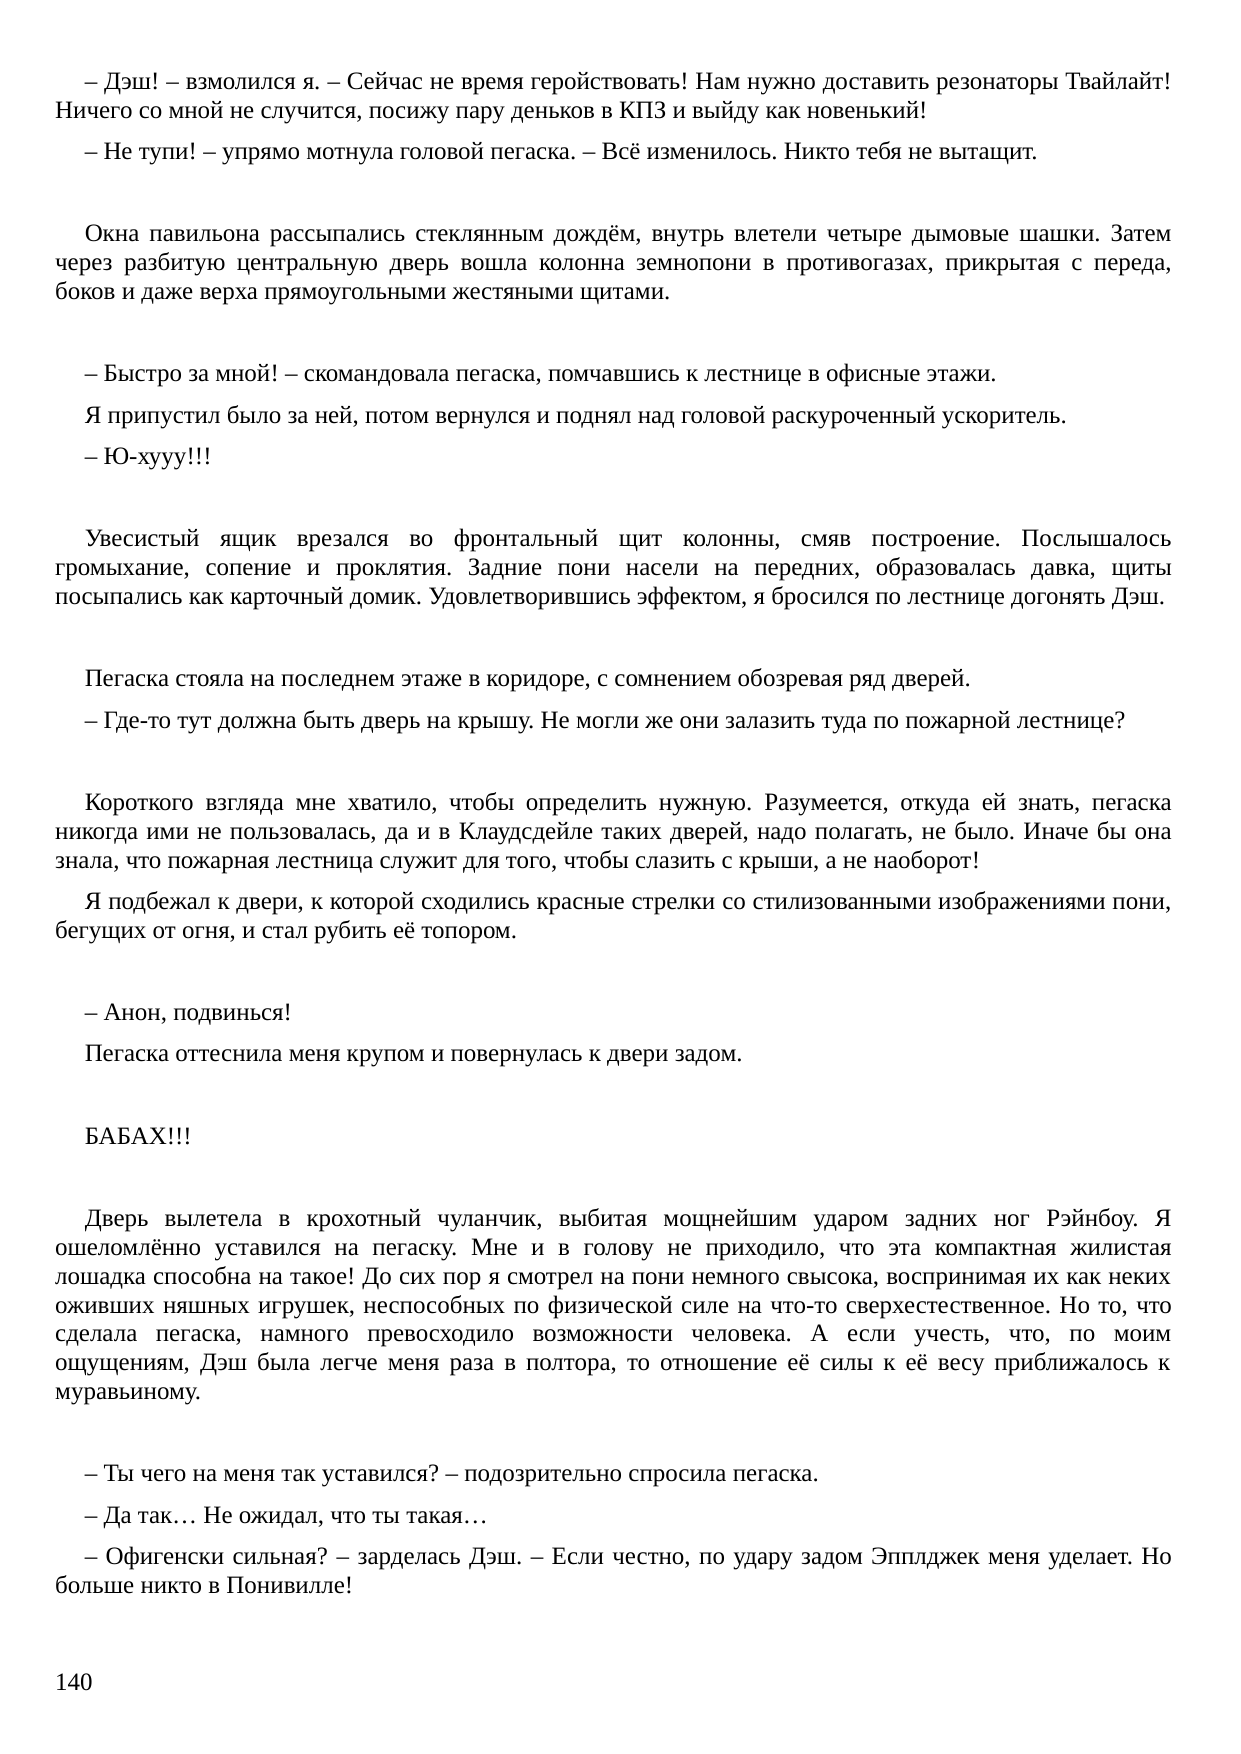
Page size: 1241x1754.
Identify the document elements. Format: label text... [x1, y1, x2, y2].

text – Да так… Не ожидал, что ты такая… [55, 1500, 1173, 1528]
text – Дэш! – взмолился я. – Сейчас не время геройствовать! Нам нужно доставить резонаторы Твайлайт! Ничего со мной не случится, посижу пару деньков в КПЗ и выйду как новенький! [55, 66, 1173, 123]
text Я припустил было за ней, потом вернулся и поднял над головой раскуроченный ускоритель. [55, 400, 1173, 428]
text Увесистый ящик врезался во фронтальный щит колонны, смяв построение. Послышалось громыхание, сопение и проклятия. Задние пони насели на передних, образовалась давка, щиты посыпались как карточный домик. Удовлетворившись эффектом, я бросился по лестнице догонять Дэш. [55, 523, 1173, 610]
text – Ю-хууу!!! [55, 441, 1173, 470]
text Короткого взгляда мне хватило, чтобы определить нужную. Разумеется, откуда ей знать, пегаска никогда ими не пользовалась, да и в Клаудсдейле таких дверей, надо полагать, не было. Иначе бы она знала, что пожарная лестница служит для того, чтобы слазить с крыши, а не наоборот! [55, 787, 1173, 873]
text – Офигенски сильная? – зарделась Дэш. – Если честно, по удару задом Эпплджек меня уделает. Но больше никто в Понивилле! [55, 1541, 1173, 1598]
text – Ты чего на меня так уставился? – подозрительно спросила пегаска. [55, 1458, 1173, 1487]
text Я подбежал к двери, к которой сходились красные стрелки со стилизованными изображениями пони, бегущих от огня, и стал рубить её топором. [55, 886, 1173, 943]
text – Быстро за мной! – скомандовала пегаска, помчавшись к лестнице в офисные этажи. [55, 358, 1173, 387]
text Пегаска стояла на последнем этаже в коридоре, с сомнением обозревая ряд дверей. [55, 663, 1173, 692]
text БАБАХ!!! [55, 1121, 1173, 1150]
text Пегаска оттеснила меня крупом и повернулась к двери задом. [55, 1038, 1173, 1067]
text Окна павильона рассыпались стеклянным дождём, внутрь влетели четыре дымовые шашки. Затем через разбитую центральную дверь вошла колонна земнопони в противогазах, прикрытая с переда, боков и даже верха прямоугольными жестяными щитами. [55, 218, 1173, 305]
text Дверь вылетела в крохотный чуланчик, выбитая мощнейшим ударом задних ног Рэйнбоу. Я ошеломлённо уставился на пегаску. Мне и в голову не приходило, что эта компактная жилистая лошадка способна на такое! До сих пор я смотрел на пони немного свысока, воспринимая их как неких оживших няшных игрушек, неспособных по физической силе на что-то сверхестественное. Но то, что сделала пегаска, намного превосходило возможности человека. А если учесть, что, по моим ощущениям, Дэш была легче меня раза в полтора, то отношение её силы к её весу приближалось к муравьиному. [55, 1203, 1173, 1405]
text – Где-то тут должна быть дверь на крышу. Не могли же они залазить туда по пожарной лестнице? [55, 705, 1173, 733]
text – Не тупи! – упрямо мотнула головой пегаска. – Всё изменилось. Никто тебя не вытащит. [55, 136, 1173, 165]
text – Анон, подвинься! [55, 997, 1173, 1026]
